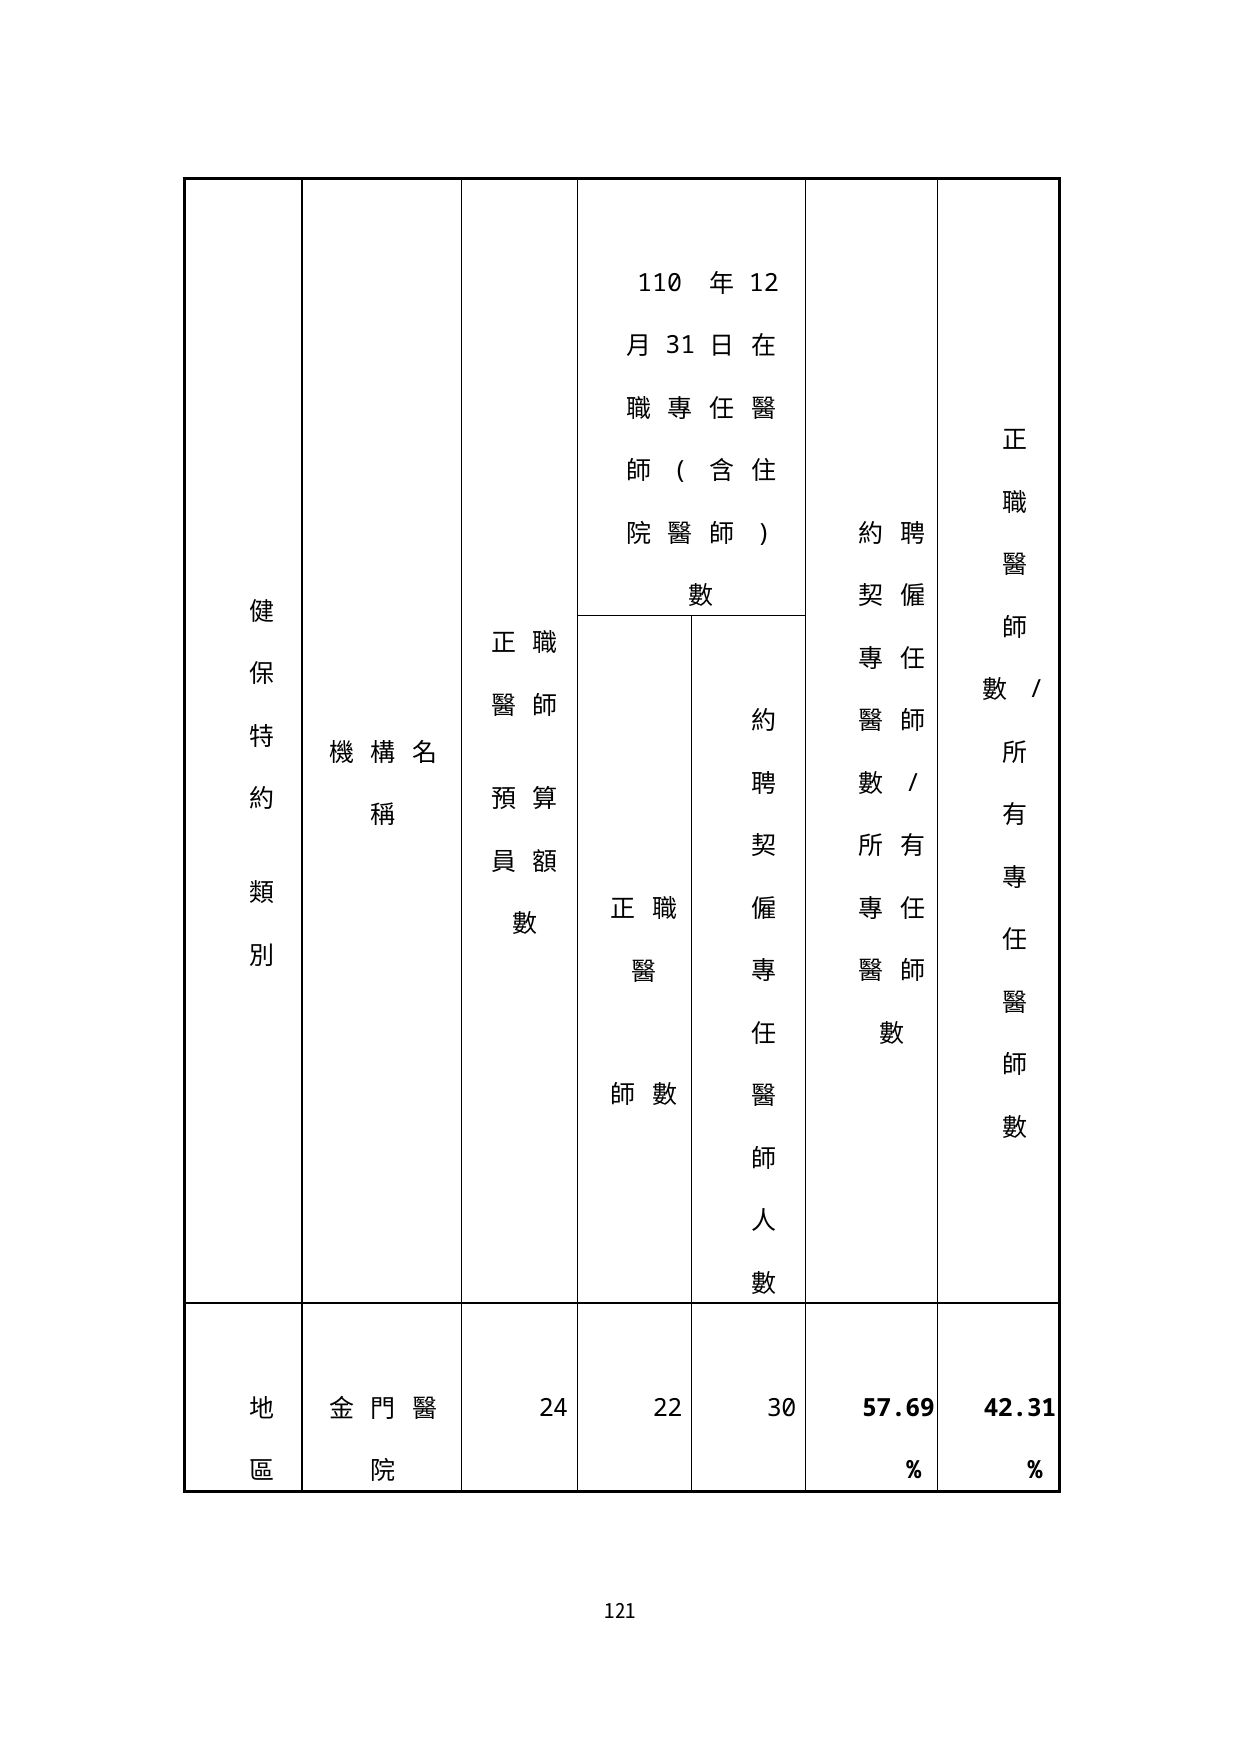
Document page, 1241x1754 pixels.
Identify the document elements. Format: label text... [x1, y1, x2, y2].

table_cell 地區 [186, 1304, 301, 1490]
table_cell 42.31% [938, 1304, 1058, 1490]
table_cell 24 [462, 1304, 577, 1490]
table_header 正職醫師 預算員額數 [462, 180, 577, 1302]
table_cell 57.69% [806, 1304, 937, 1490]
table_cell 金門醫院 [303, 1304, 461, 1490]
table_header 健保特約 類別 [186, 180, 301, 1302]
table_header 110年12月31日在職專任醫師(含住院醫師)數 [578, 180, 805, 615]
table_cell 正職醫 師數 [578, 616, 691, 1302]
table_cell 22 [578, 1304, 691, 1490]
table_header 機構名稱 [303, 180, 461, 1302]
table_cell 約聘契僱專任醫師人數 [692, 616, 805, 1302]
table_header 約聘契僱專任醫師數/所有專任醫師數 [806, 180, 937, 1302]
table_header 正職醫師數/所有專任醫師數 [938, 180, 1058, 1302]
table_cell 30 [692, 1304, 805, 1490]
